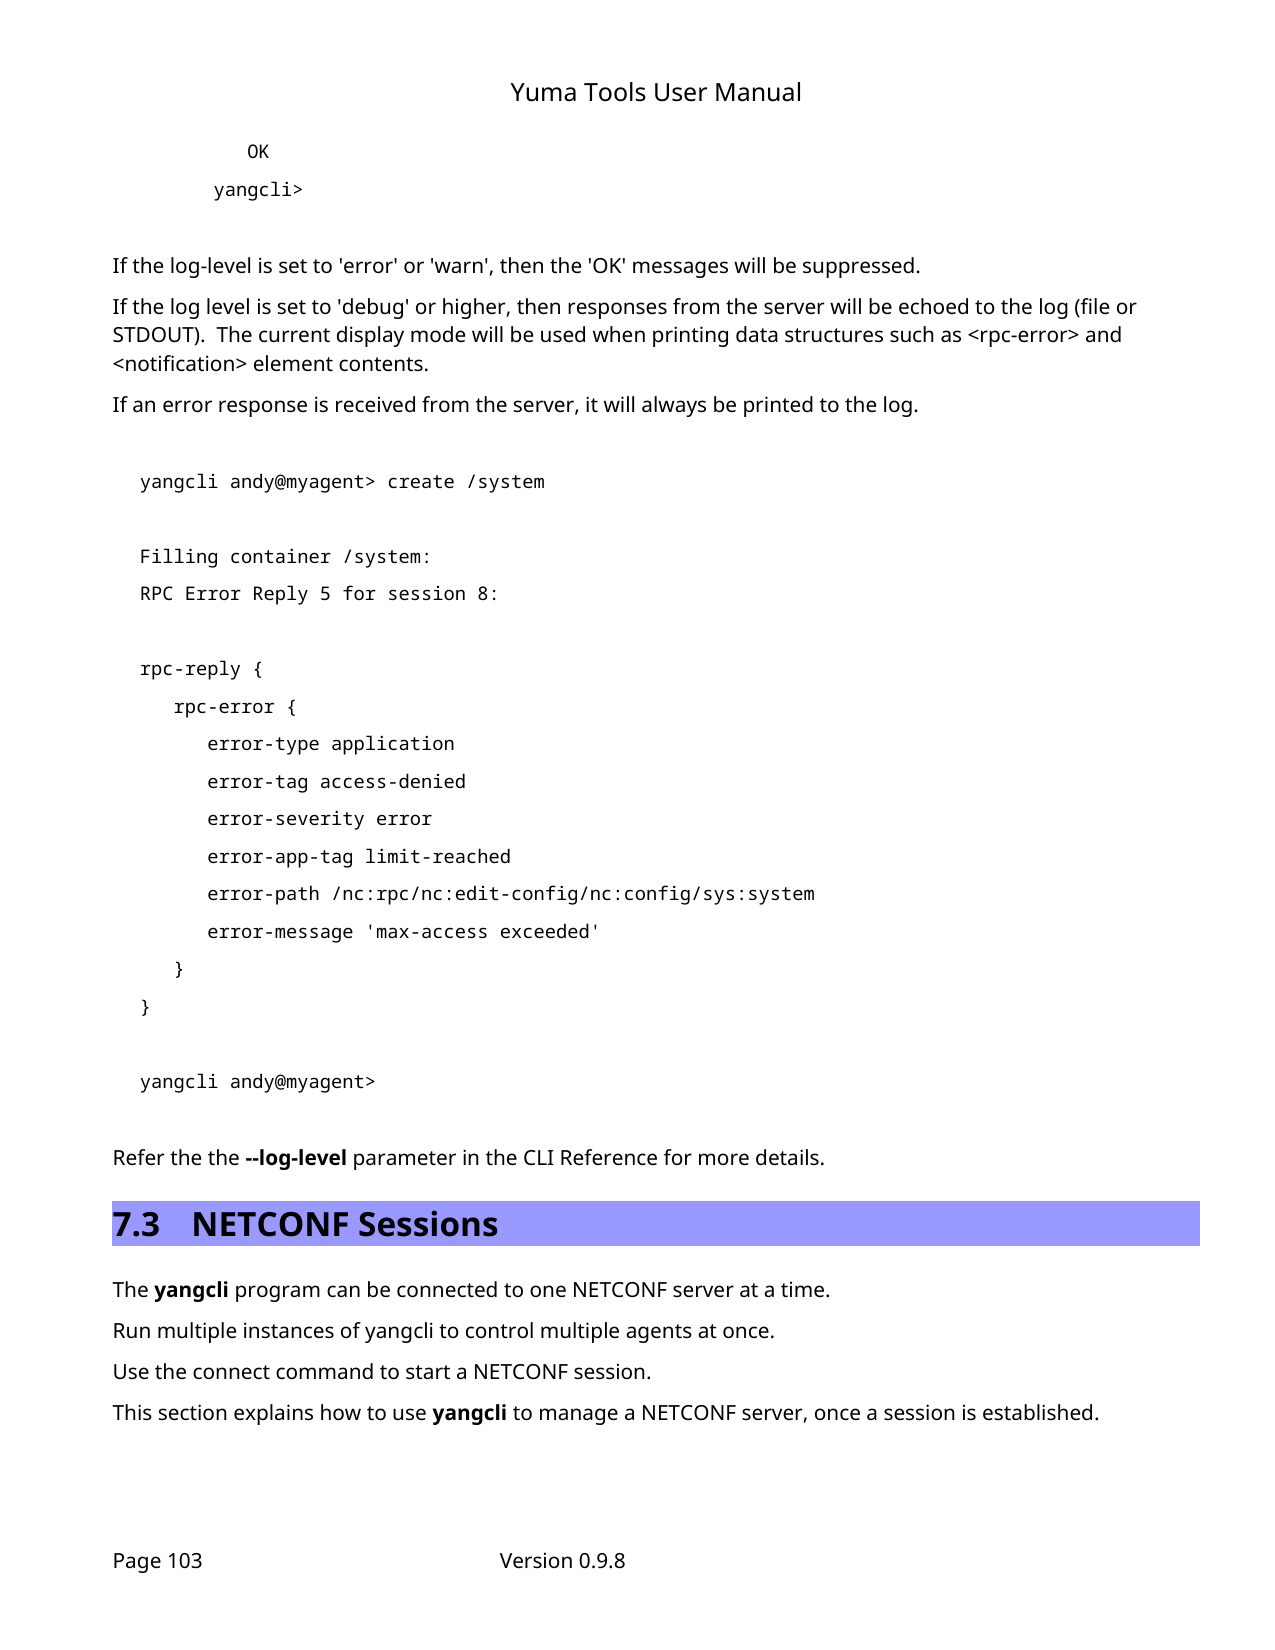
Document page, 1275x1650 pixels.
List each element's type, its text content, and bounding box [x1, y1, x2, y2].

text error-path /nc:rpc/nc:edit-config/nc:config/sys:system [139, 881, 1200, 906]
text yangcli andy@myagent> [139, 1068, 1200, 1094]
text rpc-error { [139, 693, 1200, 719]
text Filling container /system: [139, 543, 1200, 569]
text Refer the the --log-level parameter in the CLI Reference for more details. [112, 1143, 1200, 1172]
text rpc-reply { [139, 656, 1200, 681]
text error-tag access-denied [139, 768, 1200, 794]
text If an error response is received from the server, it will always be printed to the log. [112, 390, 1200, 418]
text If the log-level is set to 'error' or 'warn', then the 'OK' messages will be suppressed. [112, 251, 1200, 279]
text The yangcli program can be connected to one NETCONF server at a time. [112, 1275, 1200, 1304]
text OK [139, 138, 1200, 164]
text error-app-tag limit-reached [139, 843, 1200, 869]
text error-severity error [139, 806, 1200, 831]
text Run multiple instances of yangcli to control multiple agents at once. [112, 1316, 1200, 1345]
text yangcli andy@myagent> create /system [139, 468, 1200, 494]
text } [139, 993, 1200, 1019]
text error-type application [139, 731, 1200, 756]
text RPC Error Reply 5 for session 8: [139, 581, 1200, 606]
text } [139, 956, 1200, 981]
text This section explains how to use yangcli to manage a NETCONF server, once a session is established. [112, 1398, 1200, 1427]
text error-message 'max-access exceeded' [139, 918, 1200, 944]
text yangcli> [139, 176, 1200, 202]
subtitle NETCONF Sessions [112, 1201, 1200, 1246]
text If the log level is set to 'debug' or higher, then responses from the server will be echoed to the log (file or STDOUT). The current display mode will be used when printing data structures such as <rpc-error> and <notification> element contents. [112, 292, 1200, 377]
text Use the connect command to start a NETCONF session. [112, 1357, 1200, 1386]
